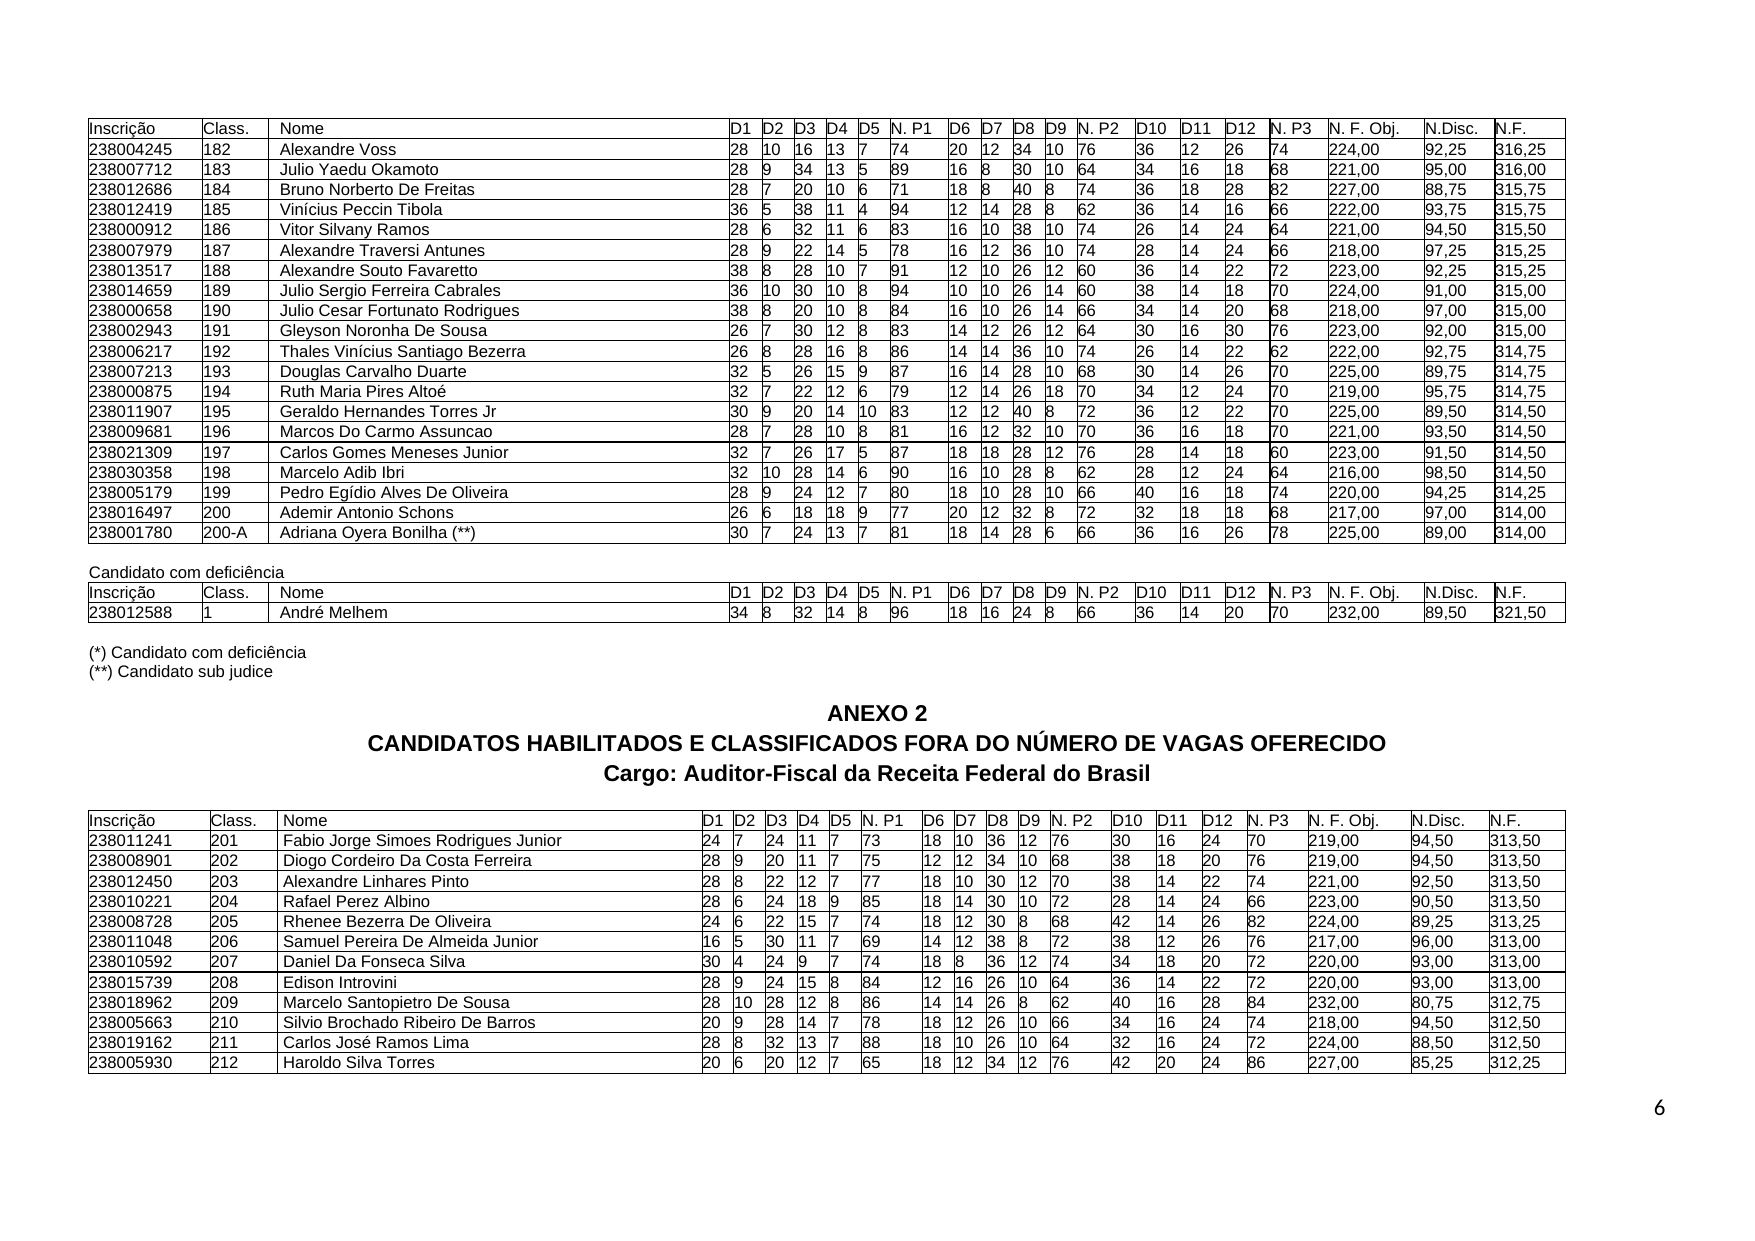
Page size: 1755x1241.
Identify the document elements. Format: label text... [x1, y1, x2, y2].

table_header N. P3 [1271, 583, 1328, 602]
table_cell 74 [1078, 341, 1135, 361]
table_cell 74 [891, 139, 948, 158]
table_cell 73 [862, 831, 922, 850]
table_cell 203 [211, 871, 277, 891]
table_cell 30 [1226, 321, 1269, 340]
table_cell 12 [1157, 932, 1202, 951]
table_cell 34 [1136, 160, 1180, 179]
table_cell 313,50 [1490, 871, 1565, 891]
table_cell 8 [763, 261, 794, 280]
table_cell 18 [1226, 281, 1269, 300]
table_cell 238009681 [89, 422, 202, 441]
table_cell 20 [795, 402, 826, 421]
table_cell 28 [703, 892, 733, 911]
table_header N. P1 [891, 119, 948, 138]
table_cell 24 [766, 952, 797, 971]
table_cell 316,00 [1496, 160, 1565, 179]
table_cell 8 [1019, 912, 1050, 931]
table_cell 36 [1136, 180, 1180, 199]
table_cell 12 [1181, 382, 1225, 401]
table_cell 7 [830, 1033, 861, 1052]
table_cell 92,25 [1425, 139, 1494, 158]
table_cell 36 [1136, 200, 1180, 219]
table_cell 13 [827, 160, 858, 179]
table_cell 64 [1051, 1033, 1111, 1052]
table_cell 36 [1136, 603, 1180, 622]
table_cell 34 [987, 851, 1018, 870]
table_cell 66 [1078, 301, 1135, 320]
table_cell 224,00 [1309, 912, 1411, 931]
table_cell 26 [987, 993, 1018, 1012]
table_cell 7 [734, 831, 765, 850]
table_cell 22 [1203, 871, 1247, 891]
table_cell 16 [1181, 422, 1225, 441]
table_cell 238008901 [89, 851, 210, 870]
table_cell 24 [1203, 892, 1247, 911]
table_cell 6 [859, 382, 890, 401]
table_header N. P3 [1248, 811, 1308, 830]
table_cell 72 [1051, 932, 1111, 951]
table_cell 10 [827, 261, 858, 280]
table_header D5 [830, 811, 861, 830]
table_cell 16 [1226, 200, 1269, 219]
table_cell Alexandre Traversi Antunes [269, 240, 729, 259]
table_cell 314,50 [1496, 422, 1565, 441]
table_cell 94,50 [1412, 851, 1489, 870]
table_cell 312,50 [1490, 1013, 1565, 1032]
table_cell Marcelo Adib Ibri [269, 463, 729, 482]
table_cell 195 [203, 402, 268, 421]
table_cell 8 [1046, 503, 1077, 522]
table_cell 89,75 [1425, 362, 1494, 381]
table_cell 66 [1078, 603, 1135, 622]
table_cell 85,25 [1412, 1053, 1489, 1072]
table_header N.Disc. [1425, 583, 1494, 602]
table_cell 26 [1226, 362, 1269, 381]
table_cell 38 [1112, 932, 1156, 951]
table_cell 38 [1112, 851, 1156, 870]
table_cell 70 [1271, 422, 1328, 441]
table_cell 314,75 [1496, 341, 1565, 361]
table_cell 18 [1181, 503, 1225, 522]
table_cell 9 [734, 973, 765, 992]
table_cell 86 [891, 341, 948, 361]
table_cell 15 [798, 912, 829, 931]
table_cell 227,00 [1329, 180, 1424, 199]
table_cell Geraldo Hernandes Torres Jr [269, 402, 729, 421]
table_cell 9 [763, 160, 794, 179]
table_cell 12 [955, 851, 986, 870]
table_cell 225,00 [1329, 523, 1424, 542]
table_cell 18 [1046, 382, 1077, 401]
table_cell 89,00 [1425, 523, 1494, 542]
table_cell 198 [203, 463, 268, 482]
table_cell 36 [1014, 240, 1045, 259]
table_cell 34 [1136, 301, 1180, 320]
table_cell 8 [734, 1033, 765, 1052]
table_cell 6 [859, 463, 890, 482]
table_cell 238012450 [89, 871, 210, 891]
table_cell 314,25 [1496, 483, 1565, 502]
table_cell 18 [923, 952, 954, 971]
table_header Nome [278, 811, 702, 830]
table_cell 32 [766, 1033, 797, 1052]
table_cell 77 [891, 503, 948, 522]
table_cell 312,75 [1490, 993, 1565, 1012]
table_cell 18 [923, 892, 954, 911]
table_cell Ademir Antonio Schons [269, 503, 729, 522]
table_cell 8 [859, 341, 890, 361]
table_cell 7 [830, 912, 861, 931]
table_cell 32 [730, 382, 762, 401]
table_cell 14 [1181, 200, 1225, 219]
table_cell 90,50 [1412, 892, 1489, 911]
table_cell 16 [949, 240, 981, 259]
table_cell 72 [1248, 1033, 1308, 1052]
table_cell 38 [1112, 871, 1156, 891]
table_cell 86 [862, 993, 922, 1012]
table_cell 28 [730, 422, 762, 441]
table_cell 7 [859, 139, 890, 158]
table_header N. F. Obj. [1329, 119, 1424, 138]
table_cell 12 [982, 402, 1013, 421]
table_cell 9 [763, 240, 794, 259]
table_header Nome [269, 583, 729, 602]
table_cell 28 [766, 993, 797, 1012]
table_cell 20 [1226, 603, 1269, 622]
table_cell 34 [1112, 1013, 1156, 1032]
table_cell 12 [1019, 871, 1050, 891]
table_cell 8 [859, 281, 890, 300]
table_cell 204 [211, 892, 277, 911]
table_cell 14 [949, 341, 981, 361]
table_cell 315,50 [1496, 220, 1565, 239]
table_cell 7 [830, 952, 861, 971]
table_cell 14 [982, 382, 1013, 401]
table_cell 7 [830, 831, 861, 850]
table_cell 9 [763, 483, 794, 502]
table_cell 313,25 [1490, 912, 1565, 931]
table_cell 238015739 [89, 973, 210, 992]
table_cell 8 [1046, 402, 1077, 421]
table_cell 238000912 [89, 220, 202, 239]
table_cell 12 [798, 871, 829, 891]
table_header D8 [1014, 119, 1045, 138]
table_cell 97,00 [1425, 503, 1494, 522]
table_cell 65 [862, 1053, 922, 1072]
table_cell 89,50 [1425, 402, 1494, 421]
table_cell 28 [1014, 362, 1045, 381]
table_cell 10 [982, 483, 1013, 502]
table_cell 238011241 [89, 831, 210, 850]
table_cell 91,00 [1425, 281, 1494, 300]
table_cell 5 [734, 932, 765, 951]
table_cell 9 [734, 1013, 765, 1032]
table_cell 26 [987, 973, 1018, 992]
table_cell 12 [827, 382, 858, 401]
table_cell 11 [798, 831, 829, 850]
table_cell 14 [923, 993, 954, 1012]
table_cell 22 [1226, 341, 1269, 361]
table_cell Silvio Brochado Ribeiro De Barros [278, 1013, 702, 1032]
table_cell 6 [859, 180, 890, 199]
table_cell 78 [891, 240, 948, 259]
table_cell 26 [1136, 220, 1180, 239]
table_cell 30 [1136, 362, 1180, 381]
table_cell 12 [827, 321, 858, 340]
table_cell 12 [982, 503, 1013, 522]
table_header D6 [949, 119, 981, 138]
table_cell 217,00 [1309, 932, 1411, 951]
table_cell 12 [949, 261, 981, 280]
table_cell 238008728 [89, 912, 210, 931]
table_cell 26 [1014, 301, 1045, 320]
table_cell 14 [1157, 892, 1202, 911]
table_cell 199 [203, 483, 268, 502]
table_cell Rhenee Bezerra De Oliveira [278, 912, 702, 931]
table_cell 7 [763, 180, 794, 199]
table_header D6 [949, 583, 981, 602]
table_cell 83 [891, 220, 948, 239]
table_cell 211 [211, 1033, 277, 1052]
table_cell 28 [730, 160, 762, 179]
table_cell 28 [730, 139, 762, 158]
table_cell 82 [1248, 912, 1308, 931]
table_cell 20 [949, 503, 981, 522]
table_cell 14 [955, 993, 986, 1012]
table_cell 94 [891, 200, 948, 219]
table_cell 74 [1051, 952, 1111, 971]
table_cell 70 [1078, 382, 1135, 401]
table_cell 6 [734, 892, 765, 911]
table_cell 10 [1019, 851, 1050, 870]
table_cell Haroldo Silva Torres [278, 1053, 702, 1072]
table_cell 18 [982, 443, 1013, 462]
table_cell 187 [203, 240, 268, 259]
table_cell 36 [1136, 402, 1180, 421]
table_cell 87 [891, 443, 948, 462]
table_cell 36 [1112, 973, 1156, 992]
table_cell 238011907 [89, 402, 202, 421]
table_cell 18 [949, 523, 981, 542]
table_cell 12 [1046, 321, 1077, 340]
table_cell 196 [203, 422, 268, 441]
table_cell 4 [734, 952, 765, 971]
table_cell 5 [859, 240, 890, 259]
table_cell 223,00 [1329, 443, 1424, 462]
table_cell 79 [891, 382, 948, 401]
table_cell 24 [766, 831, 797, 850]
table_cell 70 [1078, 422, 1135, 441]
table_cell 22 [795, 240, 826, 259]
table_cell 14 [798, 1013, 829, 1032]
table_cell 316,25 [1496, 139, 1565, 158]
table_header Class. [203, 583, 268, 602]
table_cell 30 [1014, 160, 1045, 179]
table_cell 8 [734, 871, 765, 891]
table_cell 28 [730, 180, 762, 199]
table_cell 193 [203, 362, 268, 381]
table_header D7 [955, 811, 986, 830]
table_cell 74 [1078, 220, 1135, 239]
table_cell 30 [1112, 831, 1156, 850]
table_cell 28 [795, 341, 826, 361]
table_cell 72 [1078, 503, 1135, 522]
table_cell Gleyson Noronha De Sousa [269, 321, 729, 340]
table_cell 77 [862, 871, 922, 891]
table_cell 28 [795, 463, 826, 482]
table_cell 222,00 [1329, 200, 1424, 219]
table_cell 10 [1046, 362, 1077, 381]
table_cell 32 [1014, 422, 1045, 441]
table_cell 238011048 [89, 932, 210, 951]
table_cell 36 [1136, 523, 1180, 542]
table_header D1 [703, 811, 733, 830]
table_cell 314,00 [1496, 523, 1565, 542]
table_cell 14 [1181, 603, 1225, 622]
table_cell 30 [703, 952, 733, 971]
table_cell 10 [1046, 139, 1077, 158]
table_cell 68 [1051, 912, 1111, 931]
table_cell 8 [763, 603, 794, 622]
table_cell 62 [1078, 200, 1135, 219]
table_cell 200-A [203, 523, 268, 542]
table_cell 28 [703, 973, 733, 992]
table_header D5 [859, 583, 890, 602]
table_cell 30 [730, 402, 762, 421]
table_cell 24 [1226, 240, 1269, 259]
table_cell 26 [987, 1033, 1018, 1052]
table_cell 24 [795, 523, 826, 542]
table_cell 24 [795, 483, 826, 502]
table_cell 9 [859, 362, 890, 381]
table_cell 10 [734, 993, 765, 1012]
table_cell 238030358 [89, 463, 202, 482]
table_header D11 [1181, 119, 1225, 138]
table_cell 223,00 [1329, 261, 1424, 280]
table_cell 313,00 [1490, 952, 1565, 971]
table_cell 26 [1014, 382, 1045, 401]
table_cell 7 [859, 523, 890, 542]
table_cell 9 [734, 851, 765, 870]
table_header N. P1 [891, 583, 948, 602]
table_cell 83 [891, 321, 948, 340]
table_cell 10 [982, 281, 1013, 300]
table_cell 62 [1271, 341, 1328, 361]
table_cell 28 [766, 1013, 797, 1032]
table_cell 28 [1136, 463, 1180, 482]
table_cell 313,50 [1490, 892, 1565, 911]
table_cell 76 [1078, 139, 1135, 158]
table_cell 315,00 [1496, 301, 1565, 320]
table_cell 26 [1203, 932, 1247, 951]
table_cell 26 [1226, 139, 1269, 158]
table_cell 28 [730, 220, 762, 239]
table_cell 95,75 [1425, 382, 1494, 401]
table_cell 91,50 [1425, 443, 1494, 462]
table_cell 12 [1019, 952, 1050, 971]
table_cell 12 [982, 422, 1013, 441]
table_cell 5 [763, 200, 794, 219]
table_cell 315,75 [1496, 180, 1565, 199]
table_cell 68 [1051, 851, 1111, 870]
table_cell 64 [1078, 160, 1135, 179]
table_cell 24 [1203, 1013, 1247, 1032]
table_cell 24 [1226, 463, 1269, 482]
table_cell 238005930 [89, 1053, 210, 1072]
table_cell 16 [1157, 1013, 1202, 1032]
table_header N.F. [1496, 119, 1565, 138]
table_cell 86 [1248, 1053, 1308, 1072]
table_cell 14 [982, 341, 1013, 361]
table_cell 18 [923, 831, 954, 850]
table_cell 18 [827, 503, 858, 522]
table_cell André Melhem [269, 603, 729, 622]
table_header D3 [795, 583, 826, 602]
table_cell 12 [1181, 463, 1225, 482]
table_cell 218,00 [1309, 1013, 1411, 1032]
table_cell 18 [1157, 952, 1202, 971]
table_cell 238006217 [89, 341, 202, 361]
table_cell 8 [859, 321, 890, 340]
table_cell 36 [730, 200, 762, 219]
table_cell 80 [891, 483, 948, 502]
table_cell 70 [1271, 281, 1328, 300]
table_cell 16 [1157, 993, 1202, 1012]
table_cell 10 [1046, 240, 1077, 259]
table_cell 16 [1181, 483, 1225, 502]
table_cell 88,75 [1425, 180, 1494, 199]
table_cell 66 [1051, 1013, 1111, 1032]
table_cell 313,00 [1490, 973, 1565, 992]
table_cell 34 [1136, 382, 1180, 401]
table_cell 10 [763, 139, 794, 158]
table_cell 20 [1203, 851, 1247, 870]
table_cell 20 [1226, 301, 1269, 320]
table_cell 314,50 [1496, 463, 1565, 482]
table_cell 8 [1046, 603, 1077, 622]
table_cell 14 [827, 603, 858, 622]
table_cell 10 [1019, 973, 1050, 992]
table_header D2 [763, 119, 794, 138]
table_cell 40 [1136, 483, 1180, 502]
table_cell 28 [1226, 180, 1269, 199]
table_cell 96 [891, 603, 948, 622]
table_cell 5 [859, 443, 890, 462]
table_cell 6 [1046, 523, 1077, 542]
table_cell 238005663 [89, 1013, 210, 1032]
table_cell 217,00 [1329, 503, 1424, 522]
table_header Inscrição [89, 811, 210, 830]
table_cell 8 [982, 180, 1013, 199]
table_cell 9 [763, 402, 794, 421]
table_cell 223,00 [1309, 892, 1411, 911]
table_cell 8 [763, 341, 794, 361]
table_cell 7 [763, 422, 794, 441]
table_cell 197 [203, 443, 268, 462]
table_cell 232,00 [1309, 993, 1411, 1012]
table_header N.Disc. [1412, 811, 1489, 830]
table_cell 70 [1271, 362, 1328, 381]
table_cell 32 [1112, 1033, 1156, 1052]
table_cell 10 [982, 301, 1013, 320]
table_cell 184 [203, 180, 268, 199]
table_cell Samuel Pereira De Almeida Junior [278, 932, 702, 951]
table_cell 93,00 [1412, 973, 1489, 992]
table_cell 10 [827, 422, 858, 441]
table_cell 30 [1136, 321, 1180, 340]
table_cell 18 [923, 871, 954, 891]
table_cell 66 [1248, 892, 1308, 911]
table_cell 18 [923, 912, 954, 931]
table_header N. F. Obj. [1329, 583, 1424, 602]
table_cell 8 [1019, 932, 1050, 951]
table_cell 220,00 [1329, 483, 1424, 502]
table_cell 94,50 [1412, 831, 1489, 850]
table_cell 24 [766, 892, 797, 911]
table_cell 26 [1226, 523, 1269, 542]
table_cell 92,75 [1425, 341, 1494, 361]
table_cell 192 [203, 341, 268, 361]
table_cell 218,00 [1329, 240, 1424, 259]
table_header D2 [734, 811, 765, 830]
table_header D9 [1046, 583, 1077, 602]
table_cell 8 [830, 973, 861, 992]
table_cell Vinícius Peccin Tibola [269, 200, 729, 219]
table_cell 12 [955, 932, 986, 951]
table_cell 209 [211, 993, 277, 1012]
table_cell 87 [891, 362, 948, 381]
table_cell 12 [949, 402, 981, 421]
table_cell 36 [1014, 341, 1045, 361]
table_cell 30 [987, 912, 1018, 931]
table_cell 90 [891, 463, 948, 482]
table_cell 14 [1157, 973, 1202, 992]
table_cell 12 [798, 1053, 829, 1072]
table_cell 8 [955, 952, 986, 971]
table_cell 34 [795, 160, 826, 179]
table_header N. P2 [1078, 119, 1135, 138]
table_cell 18 [923, 1013, 954, 1032]
table_cell 9 [859, 503, 890, 522]
table_cell 28 [703, 851, 733, 870]
table_cell 16 [1157, 831, 1202, 850]
table_cell 28 [1136, 443, 1180, 462]
table_cell 28 [1136, 240, 1180, 259]
table_header D8 [1014, 583, 1045, 602]
table_cell 14 [1157, 871, 1202, 891]
table_cell 8 [1046, 200, 1077, 219]
table_cell Alexandre Voss [269, 139, 729, 158]
table_cell 16 [955, 973, 986, 992]
table_cell 314,50 [1496, 402, 1565, 421]
table_cell 10 [982, 220, 1013, 239]
table_header D10 [1136, 583, 1180, 602]
table_cell 11 [798, 932, 829, 951]
table_cell 238001780 [89, 523, 202, 542]
table_cell 78 [862, 1013, 922, 1032]
table_cell 12 [923, 851, 954, 870]
table_cell 68 [1078, 362, 1135, 381]
table_cell 219,00 [1309, 831, 1411, 850]
table_cell 76 [1078, 443, 1135, 462]
table_cell 14 [982, 523, 1013, 542]
table_cell 312,50 [1490, 1033, 1565, 1052]
table_cell 313,00 [1490, 932, 1565, 951]
table_cell 18 [923, 1033, 954, 1052]
table_cell 16 [1181, 321, 1225, 340]
table_cell 10 [955, 871, 986, 891]
table_cell 12 [1046, 443, 1077, 462]
text (*) Candidato com deficiência [89, 642, 1666, 662]
table_cell 15 [827, 362, 858, 381]
table_cell 8 [763, 301, 794, 320]
table_cell 60 [1078, 261, 1135, 280]
table_cell 28 [730, 483, 762, 502]
table_cell 16 [949, 160, 981, 179]
table_cell 26 [1136, 341, 1180, 361]
table_cell 207 [211, 952, 277, 971]
table_cell 312,25 [1490, 1053, 1565, 1072]
table_cell 18 [1157, 851, 1202, 870]
table_cell 20 [766, 851, 797, 870]
table_header N.F. [1490, 811, 1565, 830]
table_cell Ruth Maria Pires Altoé [269, 382, 729, 401]
table_cell 20 [766, 1053, 797, 1072]
table_cell 10 [1046, 220, 1077, 239]
table_cell 183 [203, 160, 268, 179]
text Candidato com deficiência [89, 563, 1666, 582]
table_cell 221,00 [1309, 871, 1411, 891]
table_cell 68 [1271, 160, 1328, 179]
table_cell 5 [859, 160, 890, 179]
table_cell 38 [730, 301, 762, 320]
table_cell 95,00 [1425, 160, 1494, 179]
table_cell 14 [1181, 341, 1225, 361]
table_cell 28 [1014, 443, 1045, 462]
table_cell 12 [1181, 139, 1225, 158]
table_cell 314,75 [1496, 362, 1565, 381]
table_cell 22 [1203, 973, 1247, 992]
table_cell 10 [1046, 483, 1077, 502]
table_cell 14 [1181, 240, 1225, 259]
table_cell 16 [949, 422, 981, 441]
table_cell 16 [949, 463, 981, 482]
table_header D10 [1136, 119, 1180, 138]
table_cell 221,00 [1329, 160, 1424, 179]
table_cell 30 [795, 321, 826, 340]
table_cell 28 [795, 261, 826, 280]
table_cell Douglas Carvalho Duarte [269, 362, 729, 381]
table_cell 68 [1271, 503, 1328, 522]
table_cell 222,00 [1329, 341, 1424, 361]
table_cell 24 [1226, 220, 1269, 239]
table_cell Julio Cesar Fortunato Rodrigues [269, 301, 729, 320]
table_cell 206 [211, 932, 277, 951]
table_header D12 [1226, 119, 1269, 138]
table_cell 11 [827, 220, 858, 239]
table_cell 238010221 [89, 892, 210, 911]
table_cell 18 [949, 443, 981, 462]
table_cell 10 [827, 301, 858, 320]
table_cell 6 [763, 503, 794, 522]
table_cell 201 [211, 831, 277, 850]
table_header N. P3 [1271, 119, 1328, 138]
table_header D1 [730, 119, 762, 138]
table_cell 22 [766, 871, 797, 891]
table_cell 74 [1271, 139, 1328, 158]
table_cell 18 [1226, 422, 1269, 441]
table_cell 15 [798, 973, 829, 992]
table_cell 10 [763, 463, 794, 482]
table_cell 219,00 [1329, 382, 1424, 401]
table_cell 30 [795, 281, 826, 300]
table_cell 64 [1051, 973, 1111, 992]
table_cell 8 [859, 422, 890, 441]
table_cell 16 [949, 362, 981, 381]
table_cell 24 [703, 831, 733, 850]
table_cell 12 [955, 1013, 986, 1032]
table_cell 74 [1248, 871, 1308, 891]
table_header N. F. Obj. [1309, 811, 1411, 830]
table_cell 16 [949, 220, 981, 239]
table_cell 221,00 [1329, 220, 1424, 239]
table_cell 225,00 [1329, 362, 1424, 381]
table_cell 83 [891, 402, 948, 421]
table_header D12 [1203, 811, 1247, 830]
table_cell 224,00 [1329, 139, 1424, 158]
table_header D3 [766, 811, 797, 830]
table_cell 24 [1226, 382, 1269, 401]
table_header D5 [859, 119, 890, 138]
table_cell 321,50 [1496, 603, 1565, 622]
table_cell 26 [1014, 321, 1045, 340]
table_cell 9 [798, 952, 829, 971]
table_cell 40 [1014, 402, 1045, 421]
table_cell 20 [703, 1053, 733, 1072]
table_cell 76 [1248, 851, 1308, 870]
table_cell 32 [795, 220, 826, 239]
table_cell Alexandre Souto Favaretto [269, 261, 729, 280]
table_header N. P2 [1051, 811, 1111, 830]
table_cell 26 [795, 362, 826, 381]
table_cell 28 [1014, 483, 1045, 502]
table_header D10 [1112, 811, 1156, 830]
table_cell 94,50 [1412, 1013, 1489, 1032]
table_header D12 [1226, 583, 1269, 602]
table_cell 12 [1046, 261, 1077, 280]
table_cell 313,50 [1490, 851, 1565, 870]
table_cell 97,25 [1425, 240, 1494, 259]
table_cell 12 [1019, 831, 1050, 850]
table_cell 96,00 [1412, 932, 1489, 951]
table_cell 16 [982, 603, 1013, 622]
table_cell 66 [1078, 523, 1135, 542]
table_cell 220,00 [1309, 973, 1411, 992]
table_cell 202 [211, 851, 277, 870]
table_cell 24 [1014, 603, 1045, 622]
table_cell 82 [1271, 180, 1328, 199]
table_header Class. [203, 119, 268, 138]
table_header Inscrição [89, 119, 202, 138]
table_cell 74 [1271, 483, 1328, 502]
table_cell 40 [1014, 180, 1045, 199]
table_cell 74 [862, 952, 922, 971]
table_header D3 [795, 119, 826, 138]
table_cell 22 [766, 912, 797, 931]
table_cell 18 [1226, 503, 1269, 522]
table_cell 238014659 [89, 281, 202, 300]
table_cell 70 [1271, 382, 1328, 401]
table_cell 74 [1078, 240, 1135, 259]
table_cell 32 [730, 443, 762, 462]
table_cell 94 [891, 281, 948, 300]
table_cell 88 [862, 1033, 922, 1052]
table_cell 70 [1248, 831, 1308, 850]
table_cell 238012419 [89, 200, 202, 219]
table_cell 14 [1181, 220, 1225, 239]
table_cell 36 [730, 281, 762, 300]
table_cell 89,25 [1412, 912, 1489, 931]
table_cell 7 [830, 871, 861, 891]
table_header N.F. [1496, 583, 1565, 602]
table_cell Julio Yaedu Okamoto [269, 160, 729, 179]
table_cell 7 [859, 261, 890, 280]
table_cell 18 [949, 603, 981, 622]
table_cell 12 [923, 973, 954, 992]
table_header D1 [730, 583, 762, 602]
table_cell 24 [766, 973, 797, 992]
subtitle Cargo: Auditor-Fiscal da Receita Federal do Brasil [89, 760, 1666, 787]
table_cell 28 [703, 871, 733, 891]
table_cell 8 [1019, 993, 1050, 1012]
table_cell 26 [1014, 261, 1045, 280]
table_cell 238000875 [89, 382, 202, 401]
table_cell 18 [1226, 160, 1269, 179]
table_cell 38 [730, 261, 762, 280]
table_cell 16 [1181, 523, 1225, 542]
table_header N. P2 [1078, 583, 1135, 602]
table_cell 72 [1271, 261, 1328, 280]
table_cell 18 [923, 1053, 954, 1072]
table_cell 238007979 [89, 240, 202, 259]
table_cell 12 [955, 912, 986, 931]
table_cell 10 [1046, 422, 1077, 441]
table_cell 24 [1203, 1053, 1247, 1072]
table_cell 238012686 [89, 180, 202, 199]
table_cell 8 [1046, 463, 1077, 482]
table_cell 81 [891, 523, 948, 542]
table_cell 313,50 [1490, 831, 1565, 850]
table_cell 22 [1226, 402, 1269, 421]
table_cell 6 [734, 912, 765, 931]
table_cell 92,50 [1412, 871, 1489, 891]
table_cell 6 [734, 1053, 765, 1072]
table_header D8 [987, 811, 1018, 830]
table_cell 12 [827, 483, 858, 502]
table_header N. P1 [862, 811, 922, 830]
table_cell 205 [211, 912, 277, 931]
table_cell 315,00 [1496, 321, 1565, 340]
table_cell 210 [211, 1013, 277, 1032]
table_cell 89 [891, 160, 948, 179]
table_cell 1 [203, 603, 268, 622]
table_cell 12 [949, 382, 981, 401]
table_cell 70 [1051, 871, 1111, 891]
table_cell 4 [859, 200, 890, 219]
table_cell 238002943 [89, 321, 202, 340]
table_cell 9 [830, 892, 861, 911]
table_cell 74 [1248, 1013, 1308, 1032]
table_cell 72 [1078, 402, 1135, 421]
table_cell 36 [1136, 139, 1180, 158]
table_cell 10 [1019, 1013, 1050, 1032]
table_cell 315,25 [1496, 261, 1565, 280]
table_cell 28 [1014, 523, 1045, 542]
table_cell 24 [1203, 831, 1247, 850]
table_cell Pedro Egídio Alves De Oliveira [269, 483, 729, 502]
table_cell 314,75 [1496, 382, 1565, 401]
table_cell Daniel Da Fonseca Silva [278, 952, 702, 971]
table_header D2 [763, 583, 794, 602]
table_cell 315,00 [1496, 281, 1565, 300]
table_cell 88,50 [1412, 1033, 1489, 1052]
table_cell 76 [1051, 1053, 1111, 1072]
table_cell 24 [1203, 1033, 1247, 1052]
table_cell 315,75 [1496, 200, 1565, 219]
table_header D7 [982, 119, 1013, 138]
table_cell 75 [862, 851, 922, 870]
table_cell 62 [1078, 463, 1135, 482]
table_cell 32 [1136, 503, 1180, 522]
table_cell 223,00 [1329, 321, 1424, 340]
table_cell 232,00 [1329, 603, 1424, 622]
table_cell 26 [987, 1013, 1018, 1032]
table_cell 34 [730, 603, 762, 622]
table_cell 38 [1014, 220, 1045, 239]
table_cell 12 [982, 240, 1013, 259]
table_cell 315,25 [1496, 240, 1565, 259]
table_cell 10 [982, 463, 1013, 482]
table_cell 92,00 [1425, 321, 1494, 340]
table_cell 28 [1112, 892, 1156, 911]
table_cell 17 [827, 443, 858, 462]
table_cell 14 [982, 362, 1013, 381]
table_cell 182 [203, 139, 268, 158]
table_cell Adriana Oyera Bonilha (**) [269, 523, 729, 542]
table_header D11 [1181, 583, 1225, 602]
table_header Inscrição [89, 583, 202, 602]
table_cell 80,75 [1412, 993, 1489, 1012]
table_cell 38 [1136, 281, 1180, 300]
table_cell 12 [982, 321, 1013, 340]
table_cell 10 [763, 281, 794, 300]
table_cell 14 [827, 402, 858, 421]
table_cell 32 [1014, 503, 1045, 522]
table_cell 94,50 [1425, 220, 1494, 239]
table_cell 42 [1112, 912, 1156, 931]
table_cell 16 [1181, 160, 1225, 179]
table_cell 10 [955, 831, 986, 850]
table_cell 74 [862, 912, 922, 931]
table_header D11 [1157, 811, 1202, 830]
table_cell Vitor Silvany Ramos [269, 220, 729, 239]
table_cell 10 [1019, 892, 1050, 911]
table_cell 66 [1078, 483, 1135, 502]
table_cell 28 [795, 422, 826, 441]
table_cell 20 [1203, 952, 1247, 971]
table_cell 8 [1046, 180, 1077, 199]
table_cell Rafael Perez Albino [278, 892, 702, 911]
table_cell 7 [763, 443, 794, 462]
table_cell 36 [1136, 261, 1180, 280]
table_cell 238019162 [89, 1033, 210, 1052]
table_cell 18 [795, 503, 826, 522]
table_cell 20 [1157, 1053, 1202, 1072]
table_cell 64 [1271, 220, 1328, 239]
table_cell 91 [891, 261, 948, 280]
table_cell 8 [859, 301, 890, 320]
table_cell 13 [798, 1033, 829, 1052]
table_cell 18 [949, 483, 981, 502]
table_cell 22 [1226, 261, 1269, 280]
table_cell 238007213 [89, 362, 202, 381]
table_cell 189 [203, 281, 268, 300]
table_cell 40 [1112, 993, 1156, 1012]
table_cell 8 [859, 603, 890, 622]
table_cell 8 [830, 993, 861, 1012]
table_cell 10 [827, 281, 858, 300]
table_header D4 [827, 119, 858, 138]
table_cell 34 [1014, 139, 1045, 158]
table_cell 93,00 [1412, 952, 1489, 971]
table_cell 36 [1136, 422, 1180, 441]
table_cell 16 [703, 932, 733, 951]
table_cell 66 [1271, 240, 1328, 259]
table_cell 12 [949, 200, 981, 219]
table_header D7 [982, 583, 1013, 602]
table_cell 18 [949, 180, 981, 199]
table_cell 18 [1226, 483, 1269, 502]
table_header D6 [923, 811, 954, 830]
table_cell 28 [703, 993, 733, 1012]
table_cell 12 [798, 993, 829, 1012]
table_cell 10 [982, 261, 1013, 280]
table_cell 84 [891, 301, 948, 320]
table_cell 18 [1226, 443, 1269, 462]
table_header N.Disc. [1425, 119, 1494, 138]
table_cell 238012588 [89, 603, 202, 622]
table_cell 64 [1078, 321, 1135, 340]
table_cell 32 [730, 362, 762, 381]
table_cell 13 [827, 523, 858, 542]
table_cell 28 [1203, 993, 1247, 1012]
table_cell 191 [203, 321, 268, 340]
table_cell 16 [949, 301, 981, 320]
table_cell 68 [1271, 301, 1328, 320]
table_cell 7 [763, 321, 794, 340]
table_cell 238021309 [89, 443, 202, 462]
table_cell 14 [1181, 443, 1225, 462]
table_cell 6 [763, 220, 794, 239]
table_header D9 [1019, 811, 1050, 830]
table_cell 12 [1019, 1053, 1050, 1072]
table_cell Thales Vinícius Santiago Bezerra [269, 341, 729, 361]
table_cell 14 [1046, 281, 1077, 300]
table_cell 76 [1051, 831, 1111, 850]
table_cell 20 [949, 139, 981, 158]
table_cell 238000658 [89, 301, 202, 320]
table_cell 74 [1078, 180, 1135, 199]
table_cell 26 [730, 341, 762, 361]
table_header Nome [269, 119, 729, 138]
table_cell 94,25 [1425, 483, 1494, 502]
table_cell 72 [1051, 892, 1111, 911]
table_cell 32 [730, 463, 762, 482]
table_cell 185 [203, 200, 268, 219]
table_cell 11 [827, 200, 858, 219]
table_cell 14 [1181, 261, 1225, 280]
table_cell 64 [1271, 463, 1328, 482]
table_cell 7 [830, 1053, 861, 1072]
table_cell 12 [1181, 402, 1225, 421]
table_cell 186 [203, 220, 268, 239]
table_cell 13 [827, 139, 858, 158]
subtitle ANEXO 2 [89, 700, 1666, 726]
table_cell 14 [827, 463, 858, 482]
table_cell 11 [798, 851, 829, 870]
table_cell Julio Sergio Ferreira Cabrales [269, 281, 729, 300]
subtitle CANDIDATOS HABILITADOS E CLASSIFICADOS FORA DO NÚMERO DE VAGAS OFERECIDO [89, 730, 1666, 757]
table_cell 42 [1112, 1053, 1156, 1072]
table_cell 238007712 [89, 160, 202, 179]
table_cell Marcelo Santopietro De Sousa [278, 993, 702, 1012]
table_cell 20 [795, 301, 826, 320]
table_cell 30 [766, 932, 797, 951]
table_cell 60 [1078, 281, 1135, 300]
table_cell 10 [1019, 1033, 1050, 1052]
table_cell 7 [830, 932, 861, 951]
table_cell 62 [1051, 993, 1111, 1012]
table_cell 72 [1248, 952, 1308, 971]
table_cell Diogo Cordeiro Da Costa Ferreira [278, 851, 702, 870]
table_cell 6 [859, 220, 890, 239]
table_cell 22 [795, 382, 826, 401]
table_cell 14 [827, 240, 858, 259]
table_cell 220,00 [1309, 952, 1411, 971]
table_cell 225,00 [1329, 402, 1424, 421]
table_cell 24 [703, 912, 733, 931]
table_header Class. [211, 811, 277, 830]
table_cell 81 [891, 422, 948, 441]
table_cell 224,00 [1309, 1033, 1411, 1052]
table_header D4 [798, 811, 829, 830]
table_cell Edison Introvini [278, 973, 702, 992]
table_cell 10 [1046, 341, 1077, 361]
table_cell 10 [859, 402, 890, 421]
table_cell 12 [955, 1053, 986, 1072]
table_cell 38 [987, 932, 1018, 951]
table_cell 30 [730, 523, 762, 542]
table_cell 14 [1046, 301, 1077, 320]
table_cell 208 [211, 973, 277, 992]
table_cell 26 [1203, 912, 1247, 931]
table_header D9 [1046, 119, 1077, 138]
table_cell 10 [949, 281, 981, 300]
table_cell 10 [827, 180, 858, 199]
table_cell 190 [203, 301, 268, 320]
table_cell 18 [1181, 180, 1225, 199]
table_cell 238018962 [89, 993, 210, 1012]
table_cell 38 [795, 200, 826, 219]
table_cell 85 [862, 892, 922, 911]
table_cell 16 [795, 139, 826, 158]
table_cell 238016497 [89, 503, 202, 522]
table_cell 26 [730, 321, 762, 340]
table_cell 16 [827, 341, 858, 361]
table_cell Marcos Do Carmo Assuncao [269, 422, 729, 441]
table_cell Carlos José Ramos Lima [278, 1033, 702, 1052]
table_cell 224,00 [1329, 281, 1424, 300]
table_cell 89,50 [1425, 603, 1494, 622]
table_cell 98,50 [1425, 463, 1494, 482]
table_cell 34 [987, 1053, 1018, 1072]
table_cell 28 [703, 1033, 733, 1052]
table_cell 36 [987, 952, 1018, 971]
table_cell Fabio Jorge Simoes Rodrigues Junior [278, 831, 702, 850]
table_cell Bruno Norberto De Freitas [269, 180, 729, 199]
table_cell 14 [982, 200, 1013, 219]
table_cell 28 [730, 240, 762, 259]
table_cell 221,00 [1329, 422, 1424, 441]
table_cell 14 [1181, 281, 1225, 300]
table_cell 5 [763, 362, 794, 381]
table_cell 227,00 [1309, 1053, 1411, 1072]
table_cell 314,00 [1496, 503, 1565, 522]
table_cell 92,25 [1425, 261, 1494, 280]
table_cell 20 [795, 180, 826, 199]
table_cell 20 [703, 1013, 733, 1032]
table_cell 70 [1271, 402, 1328, 421]
table_cell 36 [987, 831, 1018, 850]
table_cell 188 [203, 261, 268, 280]
table_cell 84 [1248, 993, 1308, 1012]
table_cell 71 [891, 180, 948, 199]
table_cell 216,00 [1329, 463, 1424, 482]
table_cell 69 [862, 932, 922, 951]
table_cell 26 [730, 503, 762, 522]
table_cell 78 [1271, 523, 1328, 542]
table_cell Carlos Gomes Meneses Junior [269, 443, 729, 462]
table_cell 10 [1046, 160, 1077, 179]
table_cell 32 [795, 603, 826, 622]
table_cell 8 [982, 160, 1013, 179]
table_cell 194 [203, 382, 268, 401]
table_cell 76 [1248, 932, 1308, 951]
table_cell 84 [862, 973, 922, 992]
table_cell 14 [949, 321, 981, 340]
table_cell 219,00 [1309, 851, 1411, 870]
table_cell 238005179 [89, 483, 202, 502]
table_cell 7 [830, 851, 861, 870]
table_cell 10 [955, 1033, 986, 1052]
table_cell 14 [1157, 912, 1202, 931]
table_cell 16 [1157, 1033, 1202, 1052]
table_cell 7 [830, 1013, 861, 1032]
table_cell 18 [798, 892, 829, 911]
table_cell 28 [1014, 463, 1045, 482]
table_cell 66 [1271, 200, 1328, 219]
table_cell 314,50 [1496, 443, 1565, 462]
table_cell 93,75 [1425, 200, 1494, 219]
table_cell 97,00 [1425, 301, 1494, 320]
table_cell 93,50 [1425, 422, 1494, 441]
table_header D4 [827, 583, 858, 602]
table_cell 7 [763, 523, 794, 542]
table_cell 238004245 [89, 139, 202, 158]
table_cell 200 [203, 503, 268, 522]
table_cell 26 [1014, 281, 1045, 300]
table_cell 30 [987, 871, 1018, 891]
table_cell 30 [987, 892, 1018, 911]
table_cell 238010592 [89, 952, 210, 971]
table_cell 70 [1271, 603, 1328, 622]
table_cell 7 [763, 382, 794, 401]
table_cell 28 [1014, 200, 1045, 219]
table_cell 72 [1248, 973, 1308, 992]
table_cell Alexandre Linhares Pinto [278, 871, 702, 891]
table_cell 218,00 [1329, 301, 1424, 320]
table_cell 14 [1181, 301, 1225, 320]
table_cell 238013517 [89, 261, 202, 280]
table_cell 14 [923, 932, 954, 951]
table_cell 14 [1181, 362, 1225, 381]
text (**) Candidato sub judice [89, 662, 1666, 681]
table_cell 212 [211, 1053, 277, 1072]
table_cell 60 [1271, 443, 1328, 462]
table_cell 7 [859, 483, 890, 502]
table_cell 12 [982, 139, 1013, 158]
table_cell 34 [1112, 952, 1156, 971]
table_cell 76 [1271, 321, 1328, 340]
table_cell 14 [955, 892, 986, 911]
table_cell 26 [795, 443, 826, 462]
